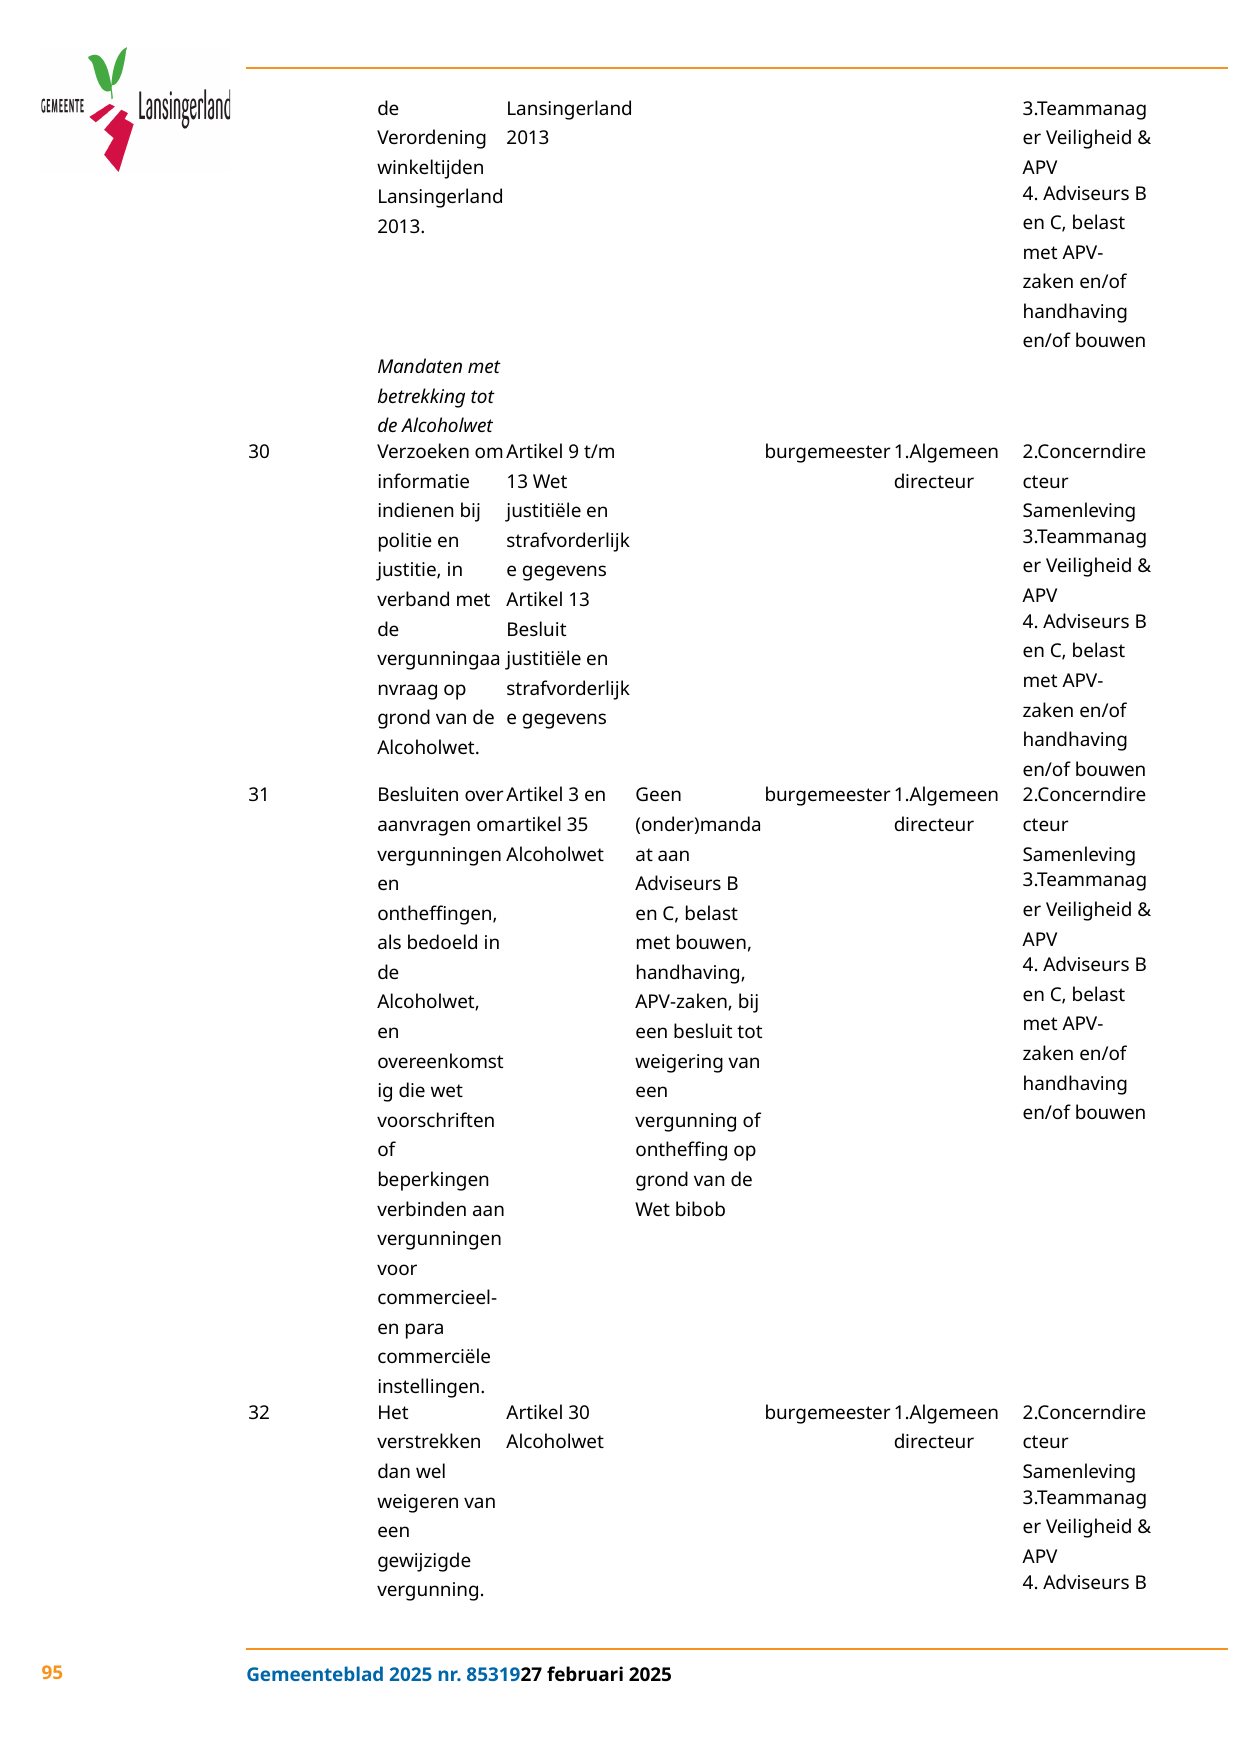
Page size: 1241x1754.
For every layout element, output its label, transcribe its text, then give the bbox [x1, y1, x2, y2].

table_cell Artikel 3 en artikel 35 Alcoholwet [506, 782, 635, 1399]
table_cell Verzoeken om informatie indienen bij politie en justitie, in verband met de vergunningaanvraag op grond van de Alcoholwet. [377, 438, 506, 782]
table_cell [894, 95, 1022, 353]
table_cell 3.Teammanager Veiligheid & APV [1023, 1484, 1152, 1569]
table_cell 1.Algemeen directeur [894, 1399, 1022, 1602]
table_cell 2.Concerndirecteur Samenleving [1023, 1399, 1152, 1484]
table_cell 3.Teammanager Veiligheid & APV [1023, 95, 1152, 180]
table_cell [635, 1399, 764, 1602]
table_cell 4. Adviseurs B en C, belast met APV-zaken en/of handhaving en/of bouwen [1023, 608, 1152, 782]
table_cell [248, 353, 377, 438]
table_cell 4. Adviseurs B [1023, 1569, 1152, 1602]
picture [41, 47, 231, 172]
table_cell 1.Algemeen directeur [894, 438, 1022, 782]
table_cell [506, 353, 635, 438]
table_cell 2.Concerndirecteur Samenleving [1023, 438, 1152, 523]
table_cell Besluiten over aanvragen om vergunningen en ontheffingen, als bedoeld in de Alcoholwet, en overeenkomstig die wet voorschriften of beperkingen verbinden aan vergunningen voor commercieel- en para commerciële instellingen. [377, 782, 506, 1399]
table_cell [248, 95, 377, 353]
table_cell 31 [248, 782, 377, 1399]
table_cell de Verordening winkeltijden Lansingerland 2013. [377, 95, 506, 353]
table_cell [1023, 353, 1152, 438]
table_cell [764, 353, 893, 438]
table_cell [894, 353, 1022, 438]
table_cell 32 [248, 1399, 377, 1602]
table_cell burgemeester [764, 782, 893, 1399]
table_cell burgemeester [764, 438, 893, 782]
table_cell burgemeester [764, 1399, 893, 1602]
table_cell Het verstrekken dan wel weigeren van een gewijzigde vergunning. [377, 1399, 506, 1602]
table_cell 1.Algemeen directeur [894, 782, 1022, 1399]
table_cell 4. Adviseurs B en C, belast met APV-zaken en/of handhaving en/of bouwen [1023, 951, 1152, 1399]
table_cell 30 [248, 438, 377, 782]
table_cell 4. Adviseurs B en C, belast met APV-zaken en/of handhaving en/of bouwen [1023, 180, 1152, 353]
table_cell [635, 438, 764, 782]
table_cell [635, 353, 764, 438]
table_cell Lansingerland 2013 [506, 95, 635, 353]
table_cell 2.Concerndirecteur Samenleving [1023, 782, 1152, 867]
table_cell [764, 95, 893, 353]
table_cell 3.Teammanager Veiligheid & APV [1023, 867, 1152, 951]
table_cell 3.Teammanager Veiligheid & APV [1023, 523, 1152, 608]
table_cell Geen (onder)mandaat aan Adviseurs B en C, belast met bouwen, handhaving, APV-zaken, bij een besluit tot weigering van een vergunning of ontheffing op grond van de Wet bibob [635, 782, 764, 1399]
table_cell Artikel 30 Alcoholwet [506, 1399, 635, 1602]
table_cell [635, 95, 764, 353]
table_cell Artikel 9 t/m 13 Wet justitiële en strafvorderlijke gegevens Artikel 13 Besluit justitiële en strafvorderlijke gegevens [506, 438, 635, 782]
table_cell Mandaten met betrekking tot de Alcoholwet [377, 353, 506, 438]
